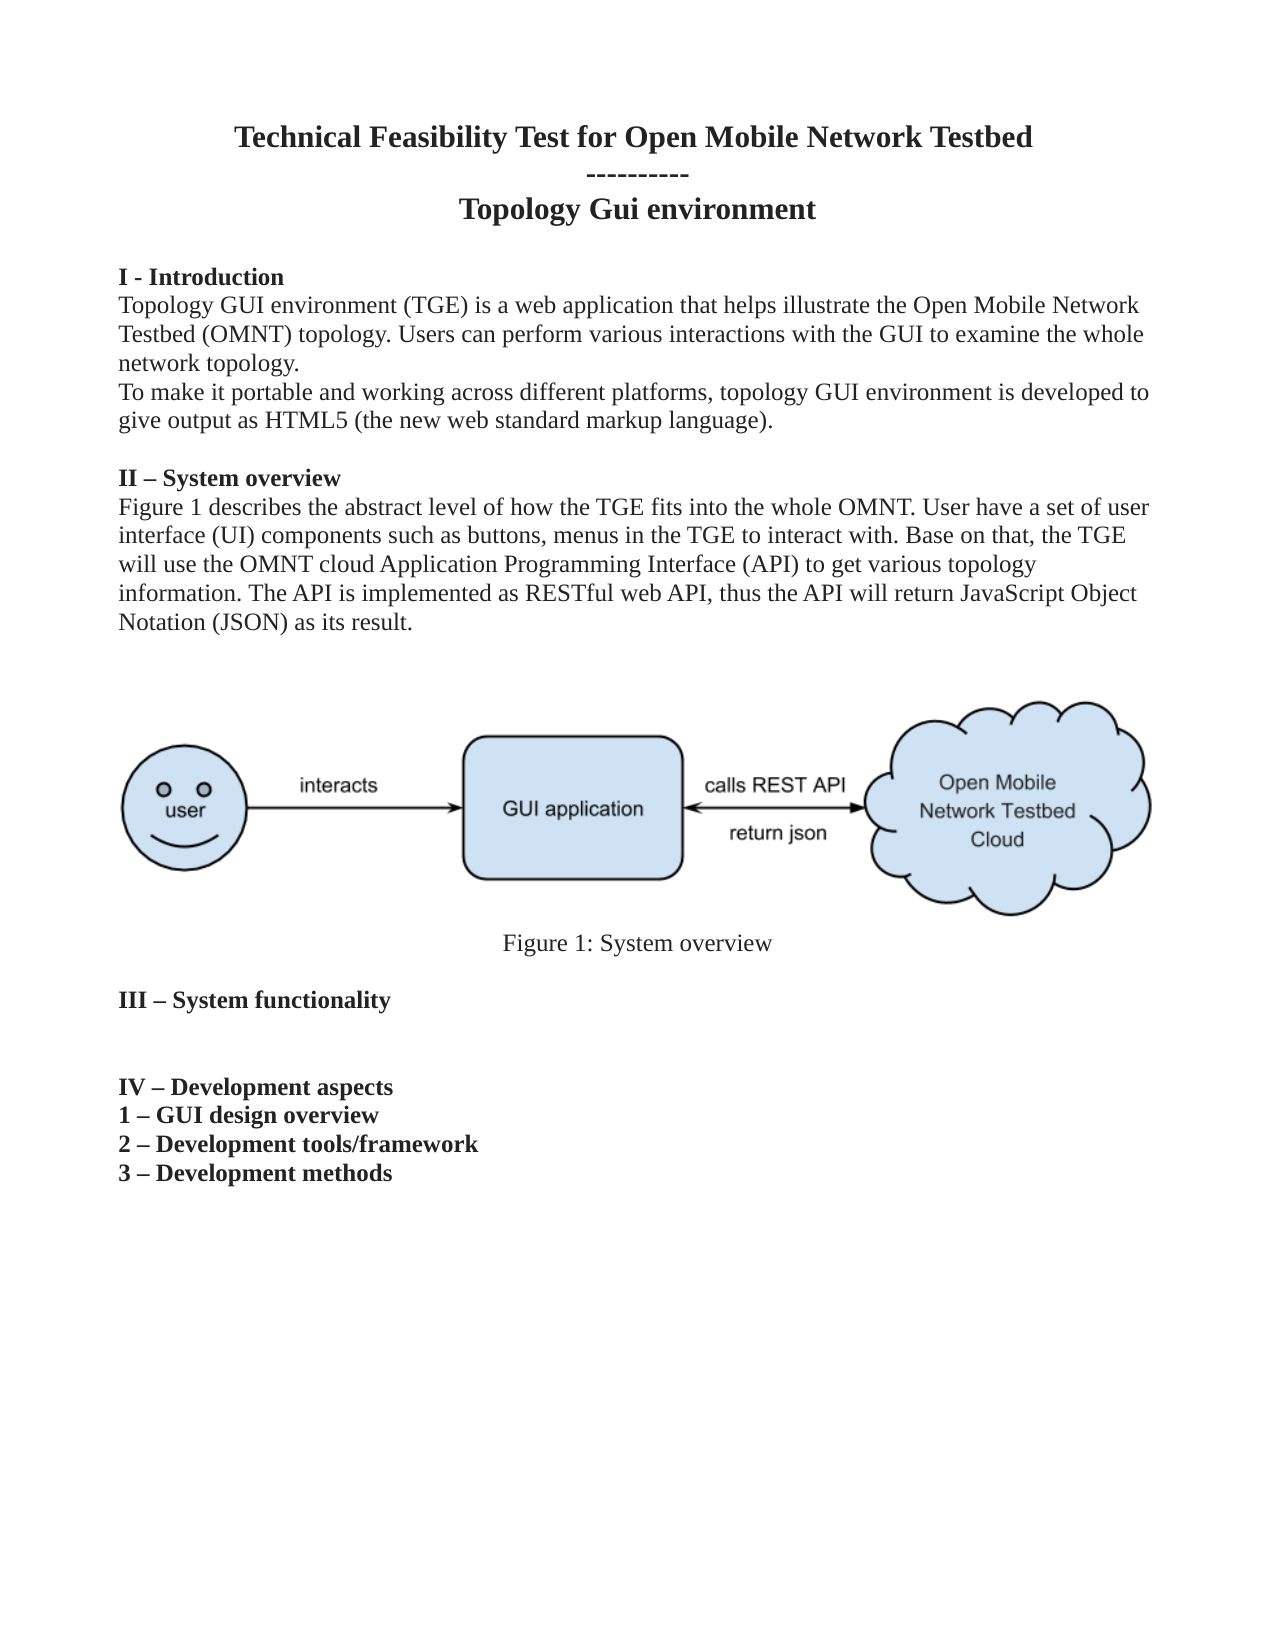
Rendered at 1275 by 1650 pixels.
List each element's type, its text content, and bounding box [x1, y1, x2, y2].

text III – System functionality [118, 985, 1157, 1014]
picture [118, 693, 1157, 928]
text Topology Gui environment [118, 190, 1157, 226]
text Topology GUI environment (TGE) is a web application that helps illustrate the Open Mobile Network Testbed (OMNT) topology. Users can perform various interactions with the GUI to examine the whole network topology. [118, 291, 1157, 377]
text 3 – Development methods [118, 1158, 1157, 1187]
text To make it portable and working across different platforms, topology GUI environment is developed to give output as HTML5 (the new web standard markup language). [118, 377, 1157, 434]
text 2 – Development tools/framework [118, 1129, 1157, 1158]
text 1 – GUI design overview [118, 1100, 1157, 1129]
text Figure 1 describes the abstract level of how the TGE fits into the whole OMNT. User have a set of user interface (UI) components such as buttons, menus in the TGE to interact with. Base on that, the TGE will use the OMNT cloud Application Programming Interface (API) to get various topology information. The API is implemented as RESTful web API, thus the API will return JavaScript Object Notation (JSON) as its result. [118, 492, 1157, 636]
text IV – Development aspects [118, 1072, 1157, 1100]
text Technical Feasibility Test for Open Mobile Network Testbed [118, 118, 1157, 154]
text I - Introduction [118, 262, 1157, 291]
text II – System overview [118, 463, 1157, 492]
text ---------- [118, 154, 1157, 190]
text Figure 1: System overview [118, 928, 1157, 957]
